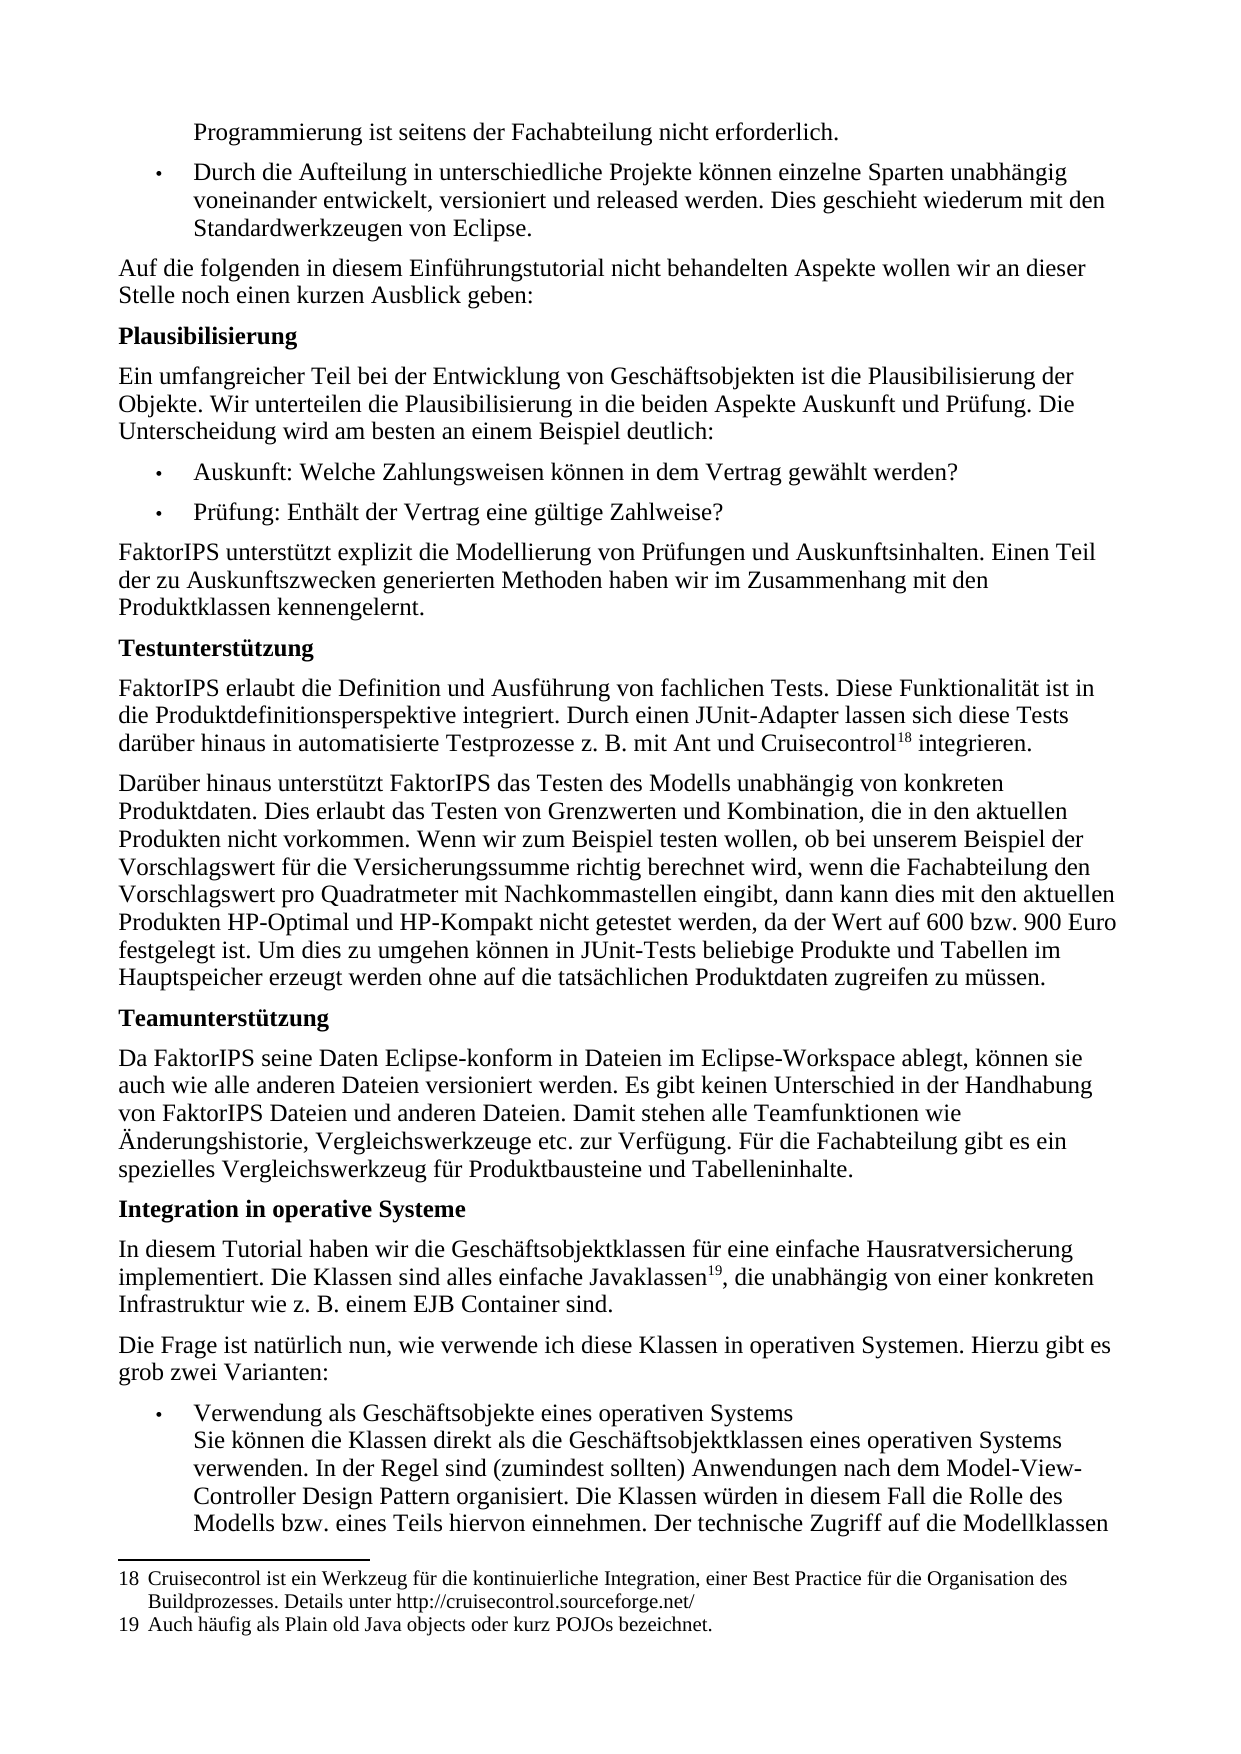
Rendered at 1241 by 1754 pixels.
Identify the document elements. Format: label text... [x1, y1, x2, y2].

text Auf die folgenden in diesem Einführungstutorial nicht behandelten Aspekte wollen wir an dieser Stelle noch einen kurzen Ausblick geben: [118, 254, 1122, 309]
text Cruisecontrol ist ein Werkzeug für die kontinuierliche Integration, einer Best Practice für die Organisation des Buildprozesses. Details unter http://cruisecontrol.sourceforge.net/ [118, 1566, 1122, 1613]
text Da FaktorIPS seine Daten Eclipse-konform in Dateien im Eclipse-Workspace ablegt, können sie auch wie alle anderen Dateien versioniert werden. Es gibt keinen Unterschied in der Handhabung von FaktorIPS Dateien und anderen Dateien. Damit stehen alle Teamfunktionen wie Änderungshistorie, Vergleichswerkzeuge etc. zur Verfügung. Für die Fachabteilung gibt es ein spezielles Vergleichswerkzeug für Produktbausteine und Tabelleninhalte. [118, 1044, 1122, 1182]
list Programmierung ist seitens der Fachabteilung nicht erforderlich. [156, 118, 1122, 146]
text FaktorIPS unterstützt explizit die Modellierung von Prüfungen und Auskunftsinhalten. Einen Teil der zu Auskunftszwecken generierten Methoden haben wir im Zusammenhang mit den Produktklassen kennengelernt. [118, 538, 1122, 621]
text FaktorIPS erlaubt die Definition und Ausführung von fachlichen Tests. Diese Funktionalität ist in die Produktdefinitionsperspektive integriert. Durch einen JUnit-Adapter lassen sich diese Tests darüber hinaus in automatisierte Testprozesse z. B. mit Ant und Cruisecontrol integrieren. [118, 674, 1122, 757]
text Plausibilisierung [118, 322, 1122, 349]
list Auskunft: Welche Zahlungsweisen können in dem Vertrag gewählt werden? [156, 458, 1122, 485]
text Darüber hinaus unterstützt FaktorIPS das Testen des Modells unabhängig von konkreten Produktdaten. Dies erlaubt das Testen von Grenzwerten und Kombination, die in den aktuellen Produkten nicht vorkommen. Wenn wir zum Beispiel testen wollen, ob bei unserem Beispiel der Vorschlagswert für die Versicherungssumme richtig berechnet wird, wenn die Fachabteilung den Vorschlagswert pro Quadratmeter mit Nachkommastellen eingibt, dann kann dies mit den aktuellen Produkten HP‑Optimal und HP‑Kompakt nicht getestet werden, da der Wert auf 600 bzw. 900 Euro festgelegt ist. Um dies zu umgehen können in JUnit-Tests beliebige Produkte und Tabellen im Hauptspeicher erzeugt werden ohne auf die tatsächlichen Produktdaten zugreifen zu müssen. [118, 769, 1122, 991]
text In diesem Tutorial haben wir die Geschäftsobjektklassen für eine einfache Hausratversicherung implementiert. Die Klassen sind alles einfache Javaklassen, die unabhängig von einer konkreten Infrastruktur wie z. B. einem EJB Container sind. [118, 1235, 1122, 1318]
text Teamunterstützung [118, 1004, 1122, 1031]
list Durch die Aufteilung in unterschiedliche Projekte können einzelne Sparten unabhängig voneinander entwickelt, versioniert und released werden. Dies geschieht wiederum mit den Standardwerkzeugen von Eclipse. [156, 158, 1122, 241]
text Testunterstützung [118, 634, 1122, 661]
list Prüfung: Enthält der Vertrag eine gültige Zahlweise? [156, 498, 1122, 526]
text Auch häufig als Plain old Java objects oder kurz POJOs bezeichnet. [118, 1613, 1122, 1636]
text Ein umfangreicher Teil bei der Entwicklung von Geschäftsobjekten ist die Plausibilisierung der Objekte. Wir unterteilen die Plausibilisierung in die beiden Aspekte Auskunft und Prüfung. Die Unterscheidung wird am besten an einem Beispiel deutlich: [118, 362, 1122, 445]
list Verwendung als Geschäftsobjekte eines operativen Systems Sie können die Klassen direkt als die Geschäftsobjektklassen eines operativen Systems verwenden. In der Regel sind (zumindest sollten) Anwendungen nach dem Model-View-Controller Design Pattern organisiert. Die Klassen würden in diesem Fall die Rolle des Modells bzw. eines Teils hiervon einnehmen. Der technische Zugriff auf die Modellklassen [156, 1399, 1122, 1537]
text Integration in operative Systeme [118, 1195, 1122, 1223]
text Die Frage ist natürlich nun, wie verwende ich diese Klassen in operativen Systemen. Hierzu gibt es grob zwei Varianten: [118, 1331, 1122, 1386]
